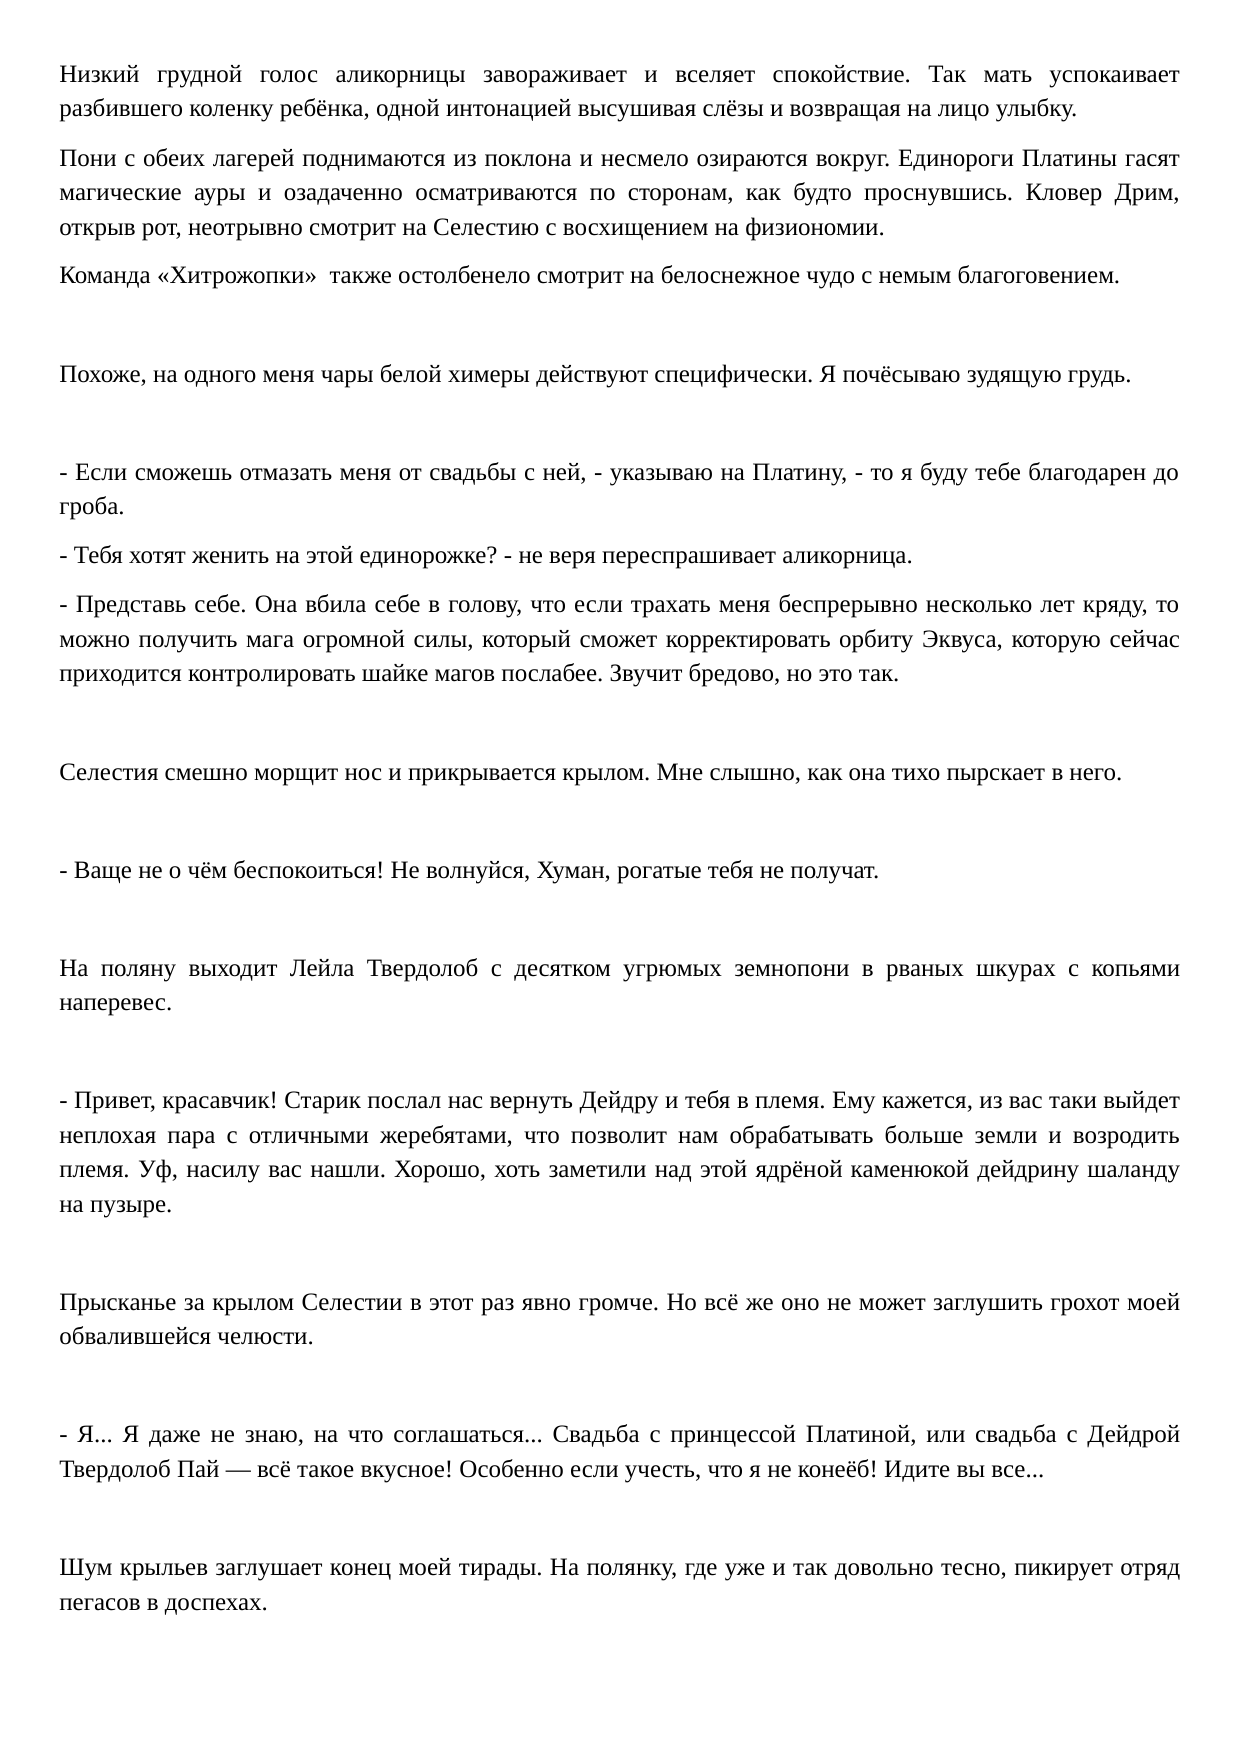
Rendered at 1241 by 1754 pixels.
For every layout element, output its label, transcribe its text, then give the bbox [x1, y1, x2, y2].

text Похоже, на одного меня чары белой химеры действуют специфически. Я почёсываю зудящую грудь. [59, 359, 1181, 387]
text Команда «Хитрожопки» также остолбенело смотрит на белоснежное чудо с немым благоговением. [59, 261, 1181, 289]
text Шум крыльев заглушает конец моей тирады. На полянку, где уже и так довольно тесно, пикирует отряд пегасов в доспехах. [59, 1552, 1181, 1615]
text - Если сможешь отмазать меня от свадьбы с ней, - указываю на Платину, - то я буду тебе благодарен до гроба. [59, 457, 1181, 520]
text - Привет, красавчик! Старик послал нас вернуть Дейдру и тебя в племя. Ему кажется, из вас таки выйдет неплохая пара с отличными жеребятами, что позволит нам обрабатывать больше земли и возродить племя. Уф, насилу вас нашли. Хорошо, хоть заметили над этой ядрёной каменюкой дейдрину шаланду на пузыре. [59, 1085, 1181, 1218]
text На поляну выходит Лейла Твердолоб с десятком угрюмых земнопони в рваных шкурах с копьями наперевес. [59, 953, 1181, 1016]
text - Представь себе. Она вбила себе в голову, что если трахать меня беспрерывно несколько лет кряду, то можно получить мага огромной силы, который сможет корректировать орбиту Эквуса, которую сейчас приходится контролировать шайке магов послабее. Звучит бредово, но это так. [59, 589, 1181, 687]
text - Я... Я даже не знаю, на что соглашаться... Свадьба с принцессой Платиной, или свадьба с Дейдрой Твердолоб Пай — всё такое вкусное! Особенно если учесть, что я не конеёб! Идите вы все... [59, 1419, 1181, 1483]
text Прысканье за крылом Селестии в этот раз явно громче. Но всё же оно не может заглушить грохот моей обвалившейся челюсти. [59, 1287, 1181, 1350]
text Пони с обеих лагерей поднимаются из поклона и несмело озираются вокруг. Единороги Платины гасят магические ауры и озадаченно осматриваются по сторонам, как будто проснувшись. Кловер Дрим, открыв рот, неотрывно смотрит на Селестию с восхищением на физиономии. [59, 143, 1181, 240]
text - Тебя хотят женить на этой единорожке? - не веря переспрашивает аликорница. [59, 540, 1181, 569]
text - Ваще не о чём беспокоиться! Не волнуйся, Хуман, рогатые тебя не получат. [59, 855, 1181, 883]
text Селестия смешно морщит нос и прикрывается крылом. Мне слышно, как она тихо пырскает в него. [59, 757, 1181, 785]
text Низкий грудной голос аликорницы завораживает и вселяет спокойствие. Так мать успокаивает разбившего коленку ребёнка, одной интонацией высушивая слёзы и возвращая на лицо улыбку. [59, 59, 1181, 122]
